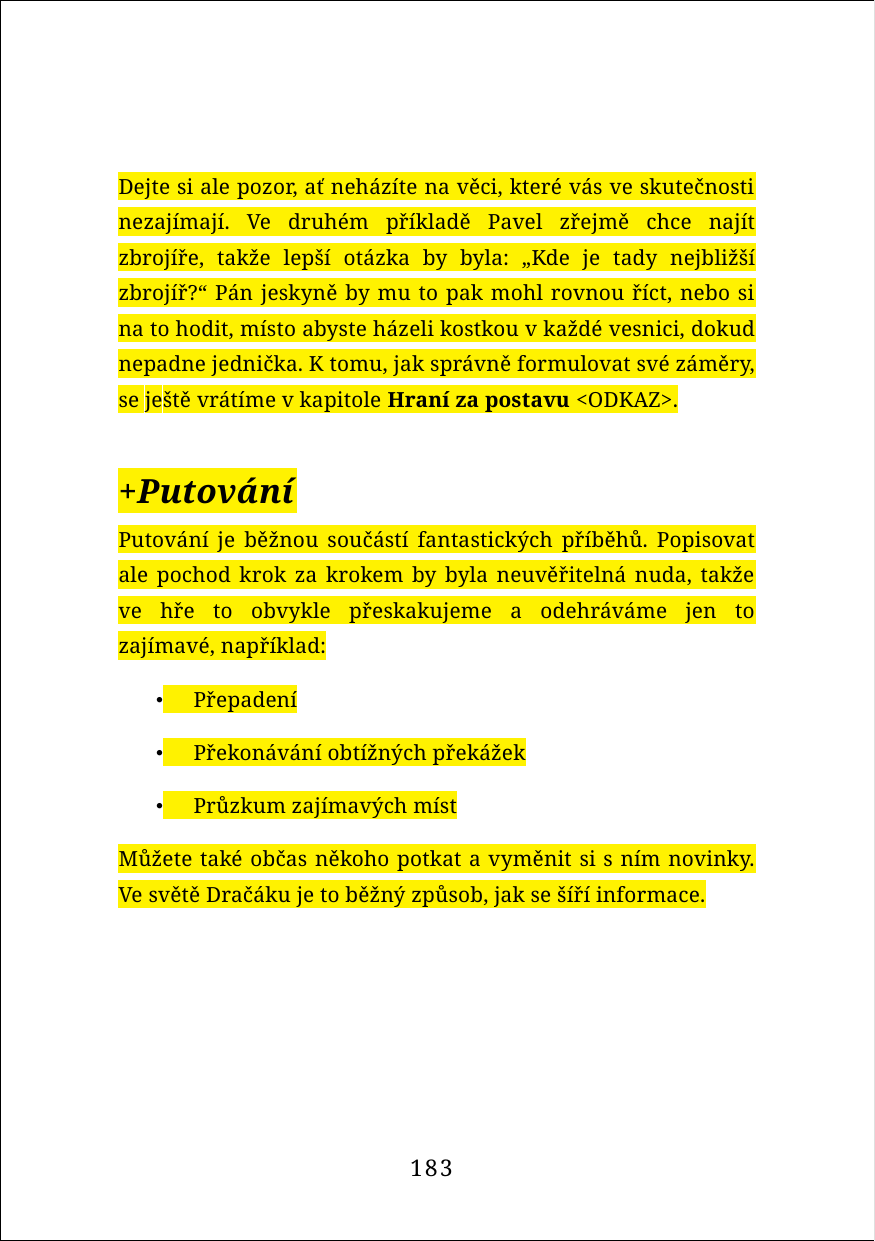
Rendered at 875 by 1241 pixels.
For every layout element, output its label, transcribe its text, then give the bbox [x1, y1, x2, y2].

text Putování je běžnou součástí fantastických příběhů. Popisovat ale pochod krok za krokem by byla neuvěřitelná nuda, takže ve hře to obvykle přeskakujeme a odehráváme jen to zajímavé, například: [118, 525, 756, 660]
text Můžete také občas někoho potkat a vyměnit si s ním novinky. Ve světě Dračáku je to běžný způsob, jak se šíří informace. [118, 844, 756, 908]
list Přepadení [156, 685, 756, 713]
subtitle +Putování [118, 468, 756, 513]
list Průzkum zajímavých míst [156, 791, 756, 819]
text Dejte si ale pozor, ať neházíte na věci, které vás ve skutečnosti nezajímají. Ve druhém příkladě Pavel zřejmě chce najít zbrojíře, takže lepší otázka by byla: „Kde je tady nejbližší zbrojíř?“ Pán jeskyně by mu to pak mohl rovnou říct, nebo si na to hodit, místo abyste házeli kostkou v každé vesnici, dokud nepadne jednička. K tomu, jak správně formulovat své záměry, se ještě vrátíme v kapitole Hraní za postavu <ODKAZ>. [118, 172, 756, 413]
list Překonávání obtížných překážek [156, 738, 756, 766]
